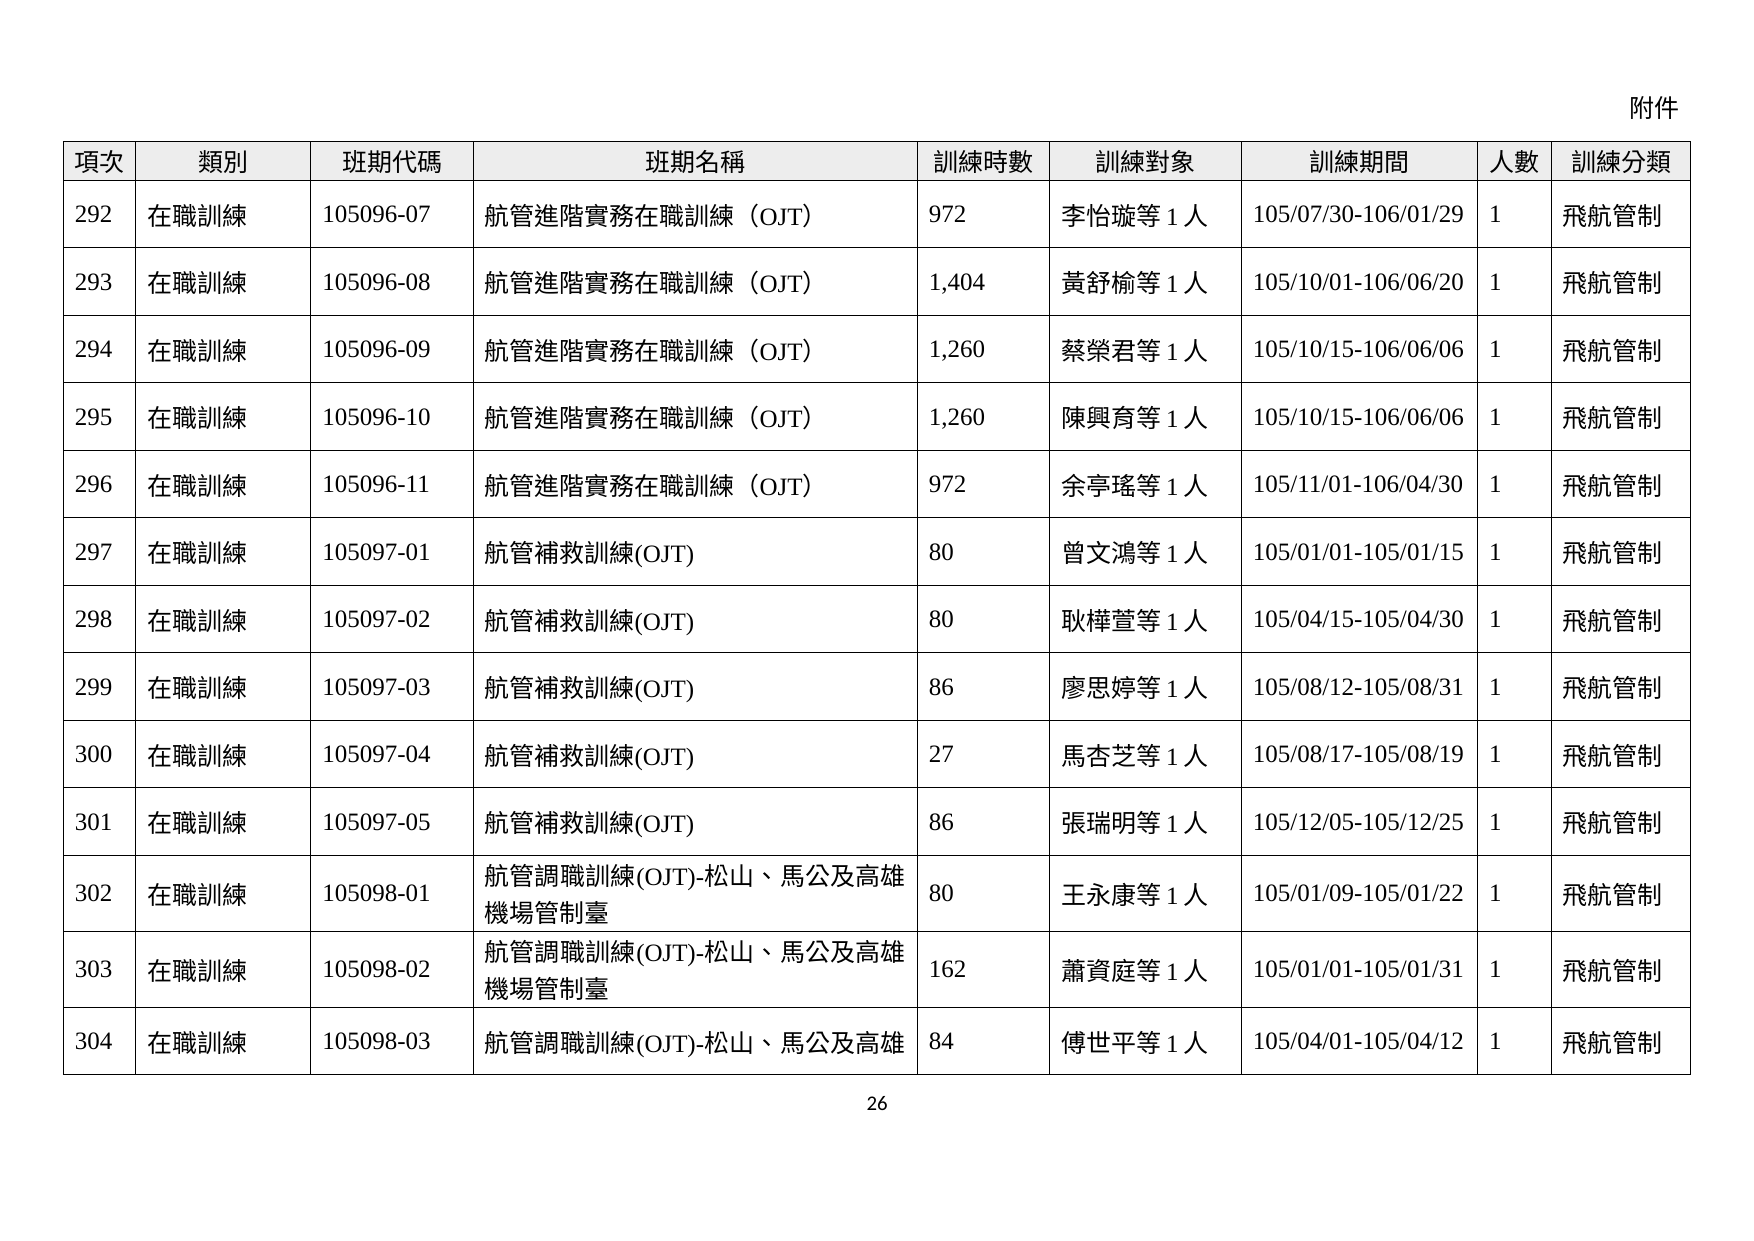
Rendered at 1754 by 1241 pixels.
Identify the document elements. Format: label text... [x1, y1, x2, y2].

table_cell 航管進階實務在職訓練（OJT） [474, 383, 917, 450]
table_cell 1 [1478, 451, 1551, 517]
table_cell 飛航管制 [1552, 586, 1690, 652]
table_cell 在職訓練 [136, 181, 310, 247]
table_cell 在職訓練 [136, 788, 310, 855]
table_cell 1 [1478, 721, 1551, 787]
table_cell 80 [918, 856, 1049, 931]
table_cell 105/10/15-106/06/06 [1242, 383, 1477, 450]
table_cell 在職訓練 [136, 653, 310, 720]
table_cell 105/01/09-105/01/22 [1242, 856, 1477, 931]
table_cell 在職訓練 [136, 451, 310, 517]
table_cell 105098-03 [311, 1008, 473, 1074]
table_cell 105/10/15-106/06/06 [1242, 316, 1477, 382]
table_cell 1 [1478, 316, 1551, 382]
table_cell 105/01/01-105/01/31 [1242, 932, 1477, 1007]
table_cell 航管進階實務在職訓練（OJT） [474, 181, 917, 247]
table_cell 293 [64, 248, 135, 315]
table_cell 王永康等1人 [1050, 856, 1241, 931]
table_cell 航管調職訓練(OJT)-松山、馬公及高雄 [474, 1008, 917, 1074]
table_cell 105096-10 [311, 383, 473, 450]
table_cell 105/10/01-106/06/20 [1242, 248, 1477, 315]
table_cell 292 [64, 181, 135, 247]
table_cell 105097-01 [311, 518, 473, 585]
table_cell 航管調職訓練(OJT)-松山、馬公及高雄機場管制臺 [474, 856, 917, 931]
table_cell 航管補救訓練(OJT) [474, 788, 917, 855]
table_cell 在職訓練 [136, 856, 310, 931]
table_cell 飛航管制 [1552, 248, 1690, 315]
table_cell 飛航管制 [1552, 1008, 1690, 1074]
table_cell 1 [1478, 1008, 1551, 1074]
table_header 班期名稱 [474, 142, 917, 180]
table_cell 黃舒榆等1人 [1050, 248, 1241, 315]
table_cell 84 [918, 1008, 1049, 1074]
table_cell 80 [918, 518, 1049, 585]
table_cell 105/12/05-105/12/25 [1242, 788, 1477, 855]
table_cell 105097-03 [311, 653, 473, 720]
table_cell 105096-07 [311, 181, 473, 247]
table_cell 馬杏芝等1人 [1050, 721, 1241, 787]
table_cell 飛航管制 [1552, 856, 1690, 931]
table_cell 飛航管制 [1552, 316, 1690, 382]
table_cell 303 [64, 932, 135, 1007]
table_cell 105096-09 [311, 316, 473, 382]
table_cell 105/04/15-105/04/30 [1242, 586, 1477, 652]
table_cell 1 [1478, 586, 1551, 652]
table_cell 302 [64, 856, 135, 931]
table_header 訓練時數 [918, 142, 1049, 180]
table_cell 曾文鴻等1人 [1050, 518, 1241, 585]
table_cell 86 [918, 653, 1049, 720]
table_cell 105/08/17-105/08/19 [1242, 721, 1477, 787]
table_cell 航管進階實務在職訓練（OJT） [474, 248, 917, 315]
table_cell 飛航管制 [1552, 788, 1690, 855]
table_cell 航管補救訓練(OJT) [474, 518, 917, 585]
table_header 項次 [64, 142, 135, 180]
table_cell 105/08/12-105/08/31 [1242, 653, 1477, 720]
table_cell 105096-11 [311, 451, 473, 517]
table_cell 飛航管制 [1552, 181, 1690, 247]
table_cell 105098-01 [311, 856, 473, 931]
table_cell 在職訓練 [136, 932, 310, 1007]
table_cell 972 [918, 451, 1049, 517]
table_cell 105/07/30-106/01/29 [1242, 181, 1477, 247]
table_cell 301 [64, 788, 135, 855]
table_cell 余亭瑤等1人 [1050, 451, 1241, 517]
table_cell 在職訓練 [136, 721, 310, 787]
table_header 訓練期間 [1242, 142, 1477, 180]
table_cell 295 [64, 383, 135, 450]
table_header 訓練對象 [1050, 142, 1241, 180]
table_cell 航管進階實務在職訓練（OJT） [474, 316, 917, 382]
table_cell 飛航管制 [1552, 383, 1690, 450]
table_cell 傅世平等1人 [1050, 1008, 1241, 1074]
table_cell 在職訓練 [136, 586, 310, 652]
table_cell 蔡榮君等1人 [1050, 316, 1241, 382]
table_cell 1 [1478, 932, 1551, 1007]
table_cell 飛航管制 [1552, 451, 1690, 517]
table_cell 299 [64, 653, 135, 720]
table_cell 27 [918, 721, 1049, 787]
table_header 訓練分類 [1552, 142, 1690, 180]
table_cell 航管調職訓練(OJT)-松山、馬公及高雄機場管制臺 [474, 932, 917, 1007]
table_cell 80 [918, 586, 1049, 652]
table_cell 廖思婷等1人 [1050, 653, 1241, 720]
table_cell 1 [1478, 518, 1551, 585]
table_cell 航管補救訓練(OJT) [474, 653, 917, 720]
table_cell 在職訓練 [136, 248, 310, 315]
table_cell 在職訓練 [136, 316, 310, 382]
table_cell 105097-05 [311, 788, 473, 855]
table_header 班期代碼 [311, 142, 473, 180]
table_cell 105097-04 [311, 721, 473, 787]
table_cell 1,404 [918, 248, 1049, 315]
table_cell 105096-08 [311, 248, 473, 315]
table_cell 航管補救訓練(OJT) [474, 721, 917, 787]
table_cell 陳興育等1人 [1050, 383, 1241, 450]
table_cell 105/01/01-105/01/15 [1242, 518, 1477, 585]
table_cell 1,260 [918, 383, 1049, 450]
table_cell 在職訓練 [136, 518, 310, 585]
table_cell 105097-02 [311, 586, 473, 652]
table_cell 105/11/01-106/04/30 [1242, 451, 1477, 517]
table_cell 1 [1478, 383, 1551, 450]
table_cell 972 [918, 181, 1049, 247]
table_cell 1 [1478, 248, 1551, 315]
table_cell 162 [918, 932, 1049, 1007]
table_cell 304 [64, 1008, 135, 1074]
table_cell 298 [64, 586, 135, 652]
table_cell 1 [1478, 181, 1551, 247]
table_cell 耿樺萱等1人 [1050, 586, 1241, 652]
table_cell 航管補救訓練(OJT) [474, 586, 917, 652]
table_cell 飛航管制 [1552, 653, 1690, 720]
table_cell 300 [64, 721, 135, 787]
table_header 人數 [1478, 142, 1551, 180]
table_cell 蕭資庭等1人 [1050, 932, 1241, 1007]
table_cell 297 [64, 518, 135, 585]
table_cell 105/04/01-105/04/12 [1242, 1008, 1477, 1074]
table_cell 李怡璇等1人 [1050, 181, 1241, 247]
table_cell 飛航管制 [1552, 518, 1690, 585]
table_cell 1 [1478, 653, 1551, 720]
table_cell 105098-02 [311, 932, 473, 1007]
table_cell 在職訓練 [136, 1008, 310, 1074]
table_cell 張瑞明等1人 [1050, 788, 1241, 855]
table_cell 飛航管制 [1552, 932, 1690, 1007]
table_cell 296 [64, 451, 135, 517]
table_cell 1 [1478, 788, 1551, 855]
table_cell 飛航管制 [1552, 721, 1690, 787]
table_cell 294 [64, 316, 135, 382]
table_cell 航管進階實務在職訓練（OJT） [474, 451, 917, 517]
table_cell 1,260 [918, 316, 1049, 382]
table_cell 1 [1478, 856, 1551, 931]
table_cell 在職訓練 [136, 383, 310, 450]
table_cell 86 [918, 788, 1049, 855]
table_header 類別 [136, 142, 310, 180]
